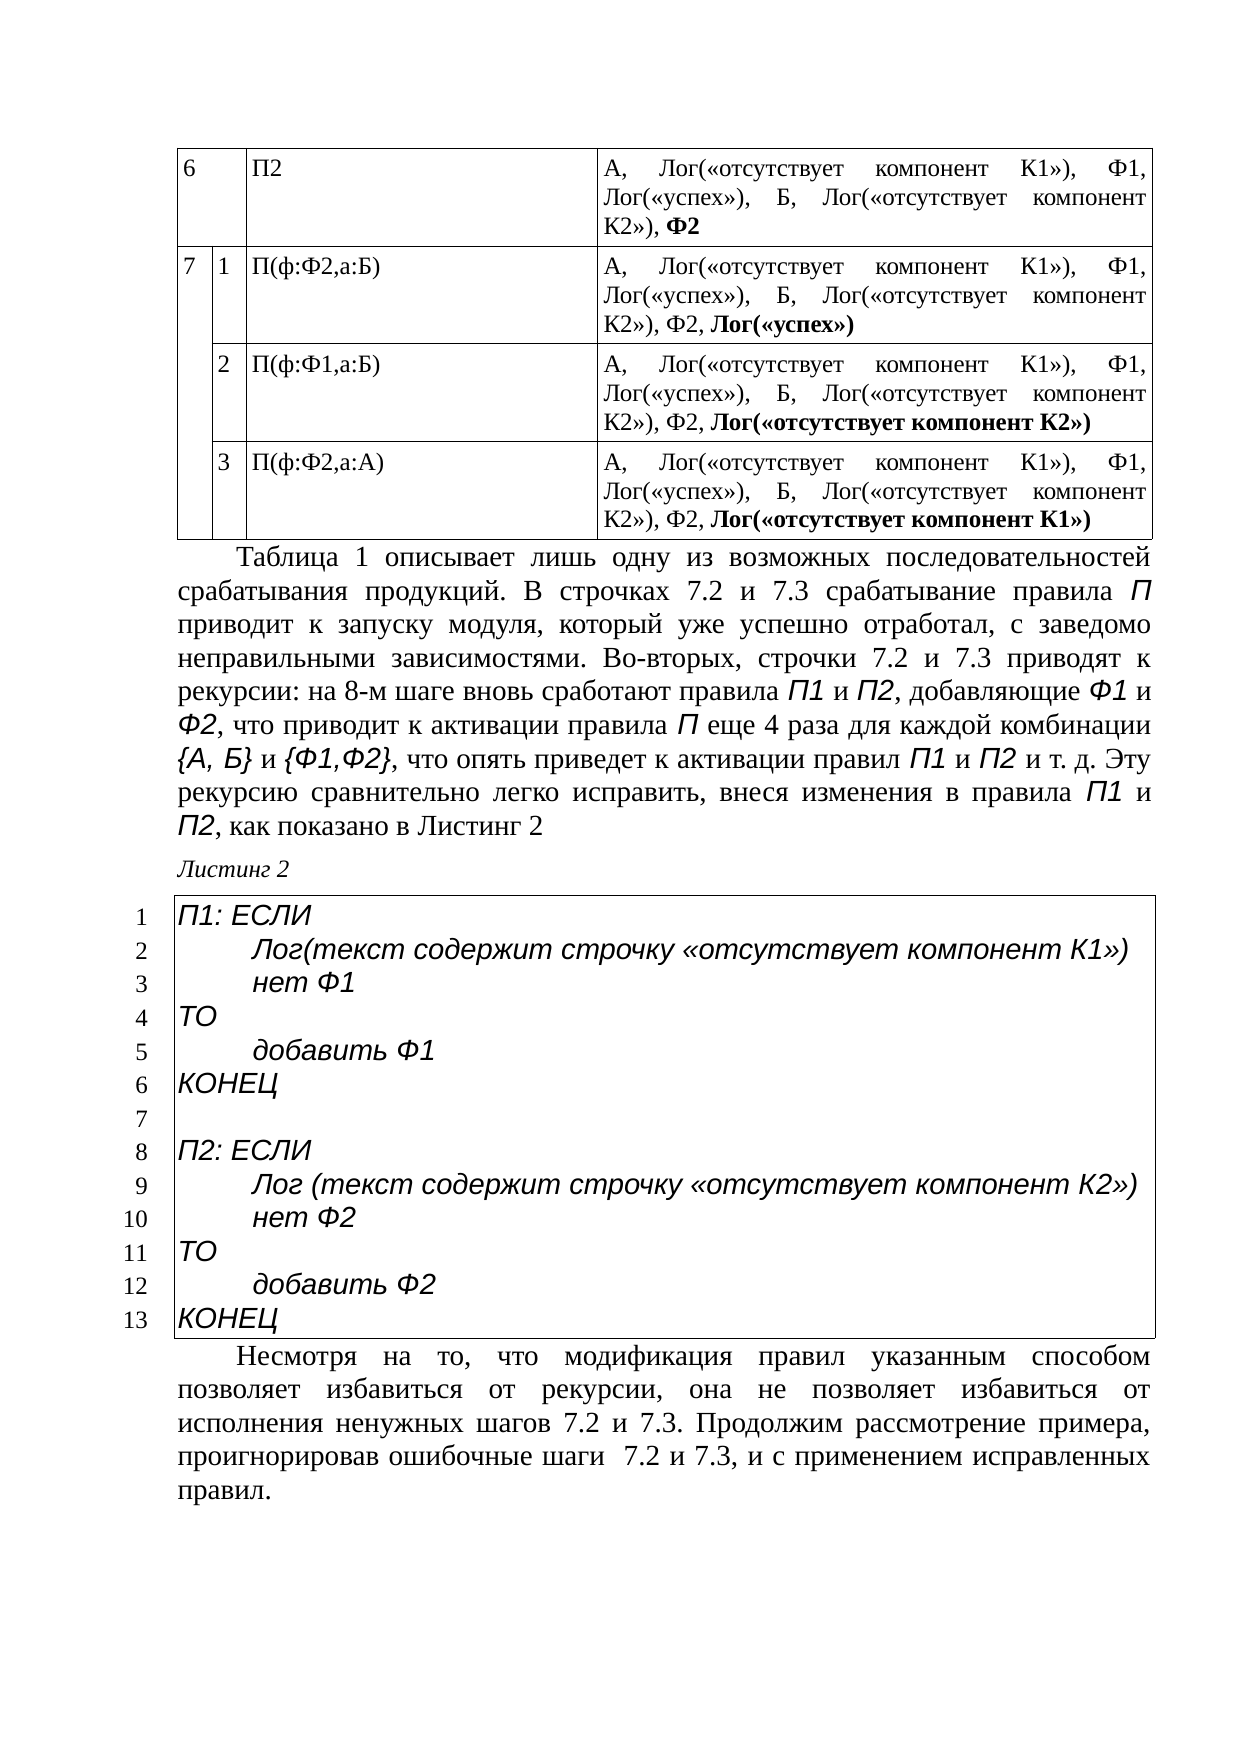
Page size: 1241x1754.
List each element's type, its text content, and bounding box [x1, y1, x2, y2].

table_cell 2 [213, 344, 246, 441]
table_cell 1 [213, 247, 246, 343]
text П1: ЕСЛИ [175, 896, 1155, 932]
text нет Ф2 [177, 1200, 1152, 1234]
text Лог (текст содержит строчку «отсутствует компонент К2») [177, 1167, 1152, 1200]
table_cell А, Лог(«отсутствует компонент К1»), Ф1, Лог(«успех»), Б, Лог(«отсутствует компонент К2»), Ф2 [598, 149, 1152, 246]
text КОНЕЦ [177, 1066, 1152, 1100]
table_cell П(ф:Ф2,а:А) [247, 442, 597, 539]
table_cell П(ф:Ф1,а:Б) [247, 344, 597, 441]
text П2: ЕСЛИ [177, 1133, 1152, 1167]
table_cell А, Лог(«отсутствует компонент К1»), Ф1, Лог(«успех»), Б, Лог(«отсутствует компонент К2»), Ф2, Лог(«отсутствует компонент К2») [598, 344, 1152, 441]
text Лог(текст содержит строчку «отсутствует компонент К1») [177, 932, 1152, 966]
table_cell 6 [178, 149, 246, 246]
text Несмотря на то, что модификация правил указанным способом позволяет избавиться от рекурсии, она не позволяет избавиться от исполнения ненужных шагов 7.2 и 7.3. Продолжим рассмотрение примера, проигнорировав ошибочные шаги 7.2 и 7.3, и с применением исправленных правил. [177, 1339, 1152, 1505]
table_cell 3 [213, 442, 246, 539]
text нет Ф1 [177, 966, 1152, 999]
table_cell П(ф:Ф2,а:Б) [247, 247, 597, 343]
text Таблица 1 описывает лишь одну из возможных последовательностей срабатывания продукций. В строчках 7.2 и 7.3 срабатывание правила П приводит к запуску модуля, который уже успешно отработал, с заведомо неправильными зависимостями. Во-вторых, строчки 7.2 и 7.3 приводят к рекурсии: на 8-м шаге вновь сработают правила П1 и П2, добавляющие Ф1 и Ф2, что приводит к активации правила П еще 4 раза для каждой комбинации {A, Б} и {Ф1,Ф2}, что опять приведет к активации правил П1 и П2 и т. д. Эту рекурсию сравнительно легко исправить, внеся изменения в правила П1 и П2, как показано в Листинг 2 [177, 540, 1152, 842]
text добавить Ф2 [177, 1267, 1152, 1298]
text КОНЕЦ [175, 1298, 1155, 1338]
text ТО [177, 999, 1152, 1033]
text добавить Ф1 [177, 1033, 1152, 1066]
table_cell А, Лог(«отсутствует компонент К1»), Ф1, Лог(«успех»), Б, Лог(«отсутствует компонент К2»), Ф2, Лог(«отсутствует компонент К1») [598, 442, 1152, 539]
table_cell 7 [178, 247, 212, 539]
text ТО [177, 1234, 1152, 1267]
text Листинг 2 [177, 854, 1152, 883]
table_cell П2 [247, 149, 597, 246]
table_cell А, Лог(«отсутствует компонент К1»), Ф1, Лог(«успех»), Б, Лог(«отсутствует компонент К2»), Ф2, Лог(«успех») [598, 247, 1152, 343]
